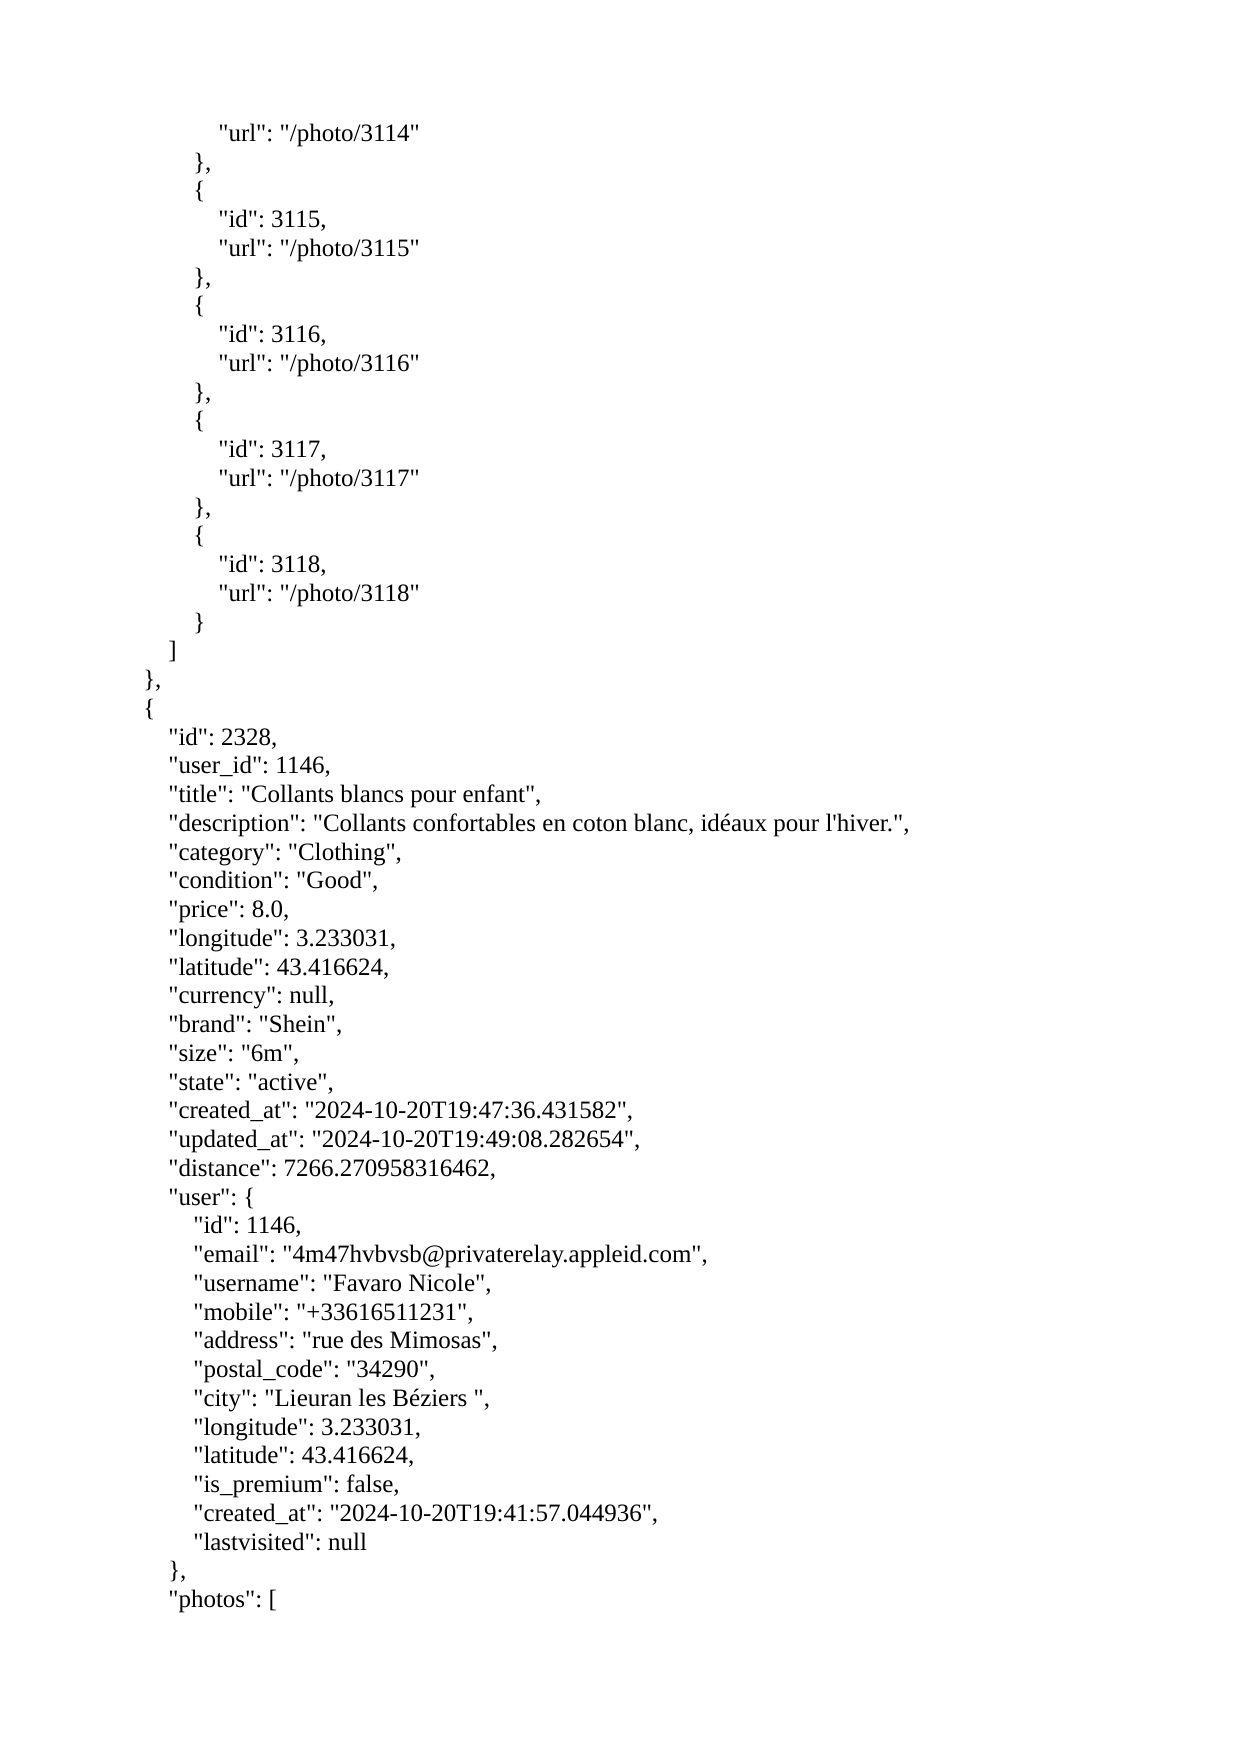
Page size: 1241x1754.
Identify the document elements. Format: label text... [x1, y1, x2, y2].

text }, [118, 262, 1122, 291]
text "lastvisited": null [118, 1527, 1122, 1556]
text "postal_code": "34290", [118, 1354, 1122, 1383]
text "latitude": 43.416624, [118, 1441, 1122, 1469]
text "currency": null, [118, 981, 1122, 1009]
text "is_premium": false, [118, 1469, 1122, 1498]
text "address": "rue des Mimosas", [118, 1326, 1122, 1354]
text ] [118, 636, 1122, 664]
text "id": 3116, [118, 319, 1122, 348]
text "email": "4m47hvbvsb@privaterelay.appleid.com", [118, 1239, 1122, 1268]
text } [118, 607, 1122, 636]
text { [118, 176, 1122, 204]
text "category": "Clothing", [118, 837, 1122, 866]
text "city": "Lieuran les Béziers ", [118, 1383, 1122, 1412]
text "id": 2328, [118, 722, 1122, 751]
text }, [118, 147, 1122, 176]
text "user_id": 1146, [118, 751, 1122, 779]
text "url": "/photo/3118" [118, 578, 1122, 607]
text "updated_at": "2024-10-20T19:49:08.282654", [118, 1124, 1122, 1153]
text "photos": [ [118, 1584, 1122, 1613]
text "url": "/photo/3115" [118, 233, 1122, 262]
text { [118, 291, 1122, 319]
text "longitude": 3.233031, [118, 923, 1122, 952]
text "user": { [118, 1182, 1122, 1211]
text { [118, 693, 1122, 722]
text { [118, 521, 1122, 549]
text "created_at": "2024-10-20T19:41:57.044936", [118, 1498, 1122, 1527]
text "id": 3117, [118, 434, 1122, 463]
text "description": "Collants confortables en coton blanc, idéaux pour l'hiver.", [118, 808, 1122, 837]
text }, [118, 664, 1122, 693]
text "longitude": 3.233031, [118, 1412, 1122, 1441]
text "latitude": 43.416624, [118, 952, 1122, 981]
text "size": "6m", [118, 1038, 1122, 1067]
text "url": "/photo/3114" [118, 118, 1122, 147]
text "distance": 7266.270958316462, [118, 1153, 1122, 1182]
text "brand": "Shein", [118, 1009, 1122, 1038]
text { [118, 406, 1122, 434]
text "url": "/photo/3116" [118, 348, 1122, 377]
text }, [118, 1556, 1122, 1584]
text }, [118, 377, 1122, 406]
text "id": 3118, [118, 549, 1122, 578]
text "url": "/photo/3117" [118, 463, 1122, 492]
text "condition": "Good", [118, 866, 1122, 894]
text "id": 3115, [118, 204, 1122, 233]
text "price": 8.0, [118, 894, 1122, 923]
text "id": 1146, [118, 1211, 1122, 1239]
text "title": "Collants blancs pour enfant", [118, 779, 1122, 808]
text "state": "active", [118, 1067, 1122, 1096]
text "username": "Favaro Nicole", [118, 1268, 1122, 1297]
text }, [118, 492, 1122, 521]
text "mobile": "+33616511231", [118, 1297, 1122, 1326]
text "created_at": "2024-10-20T19:47:36.431582", [118, 1096, 1122, 1124]
